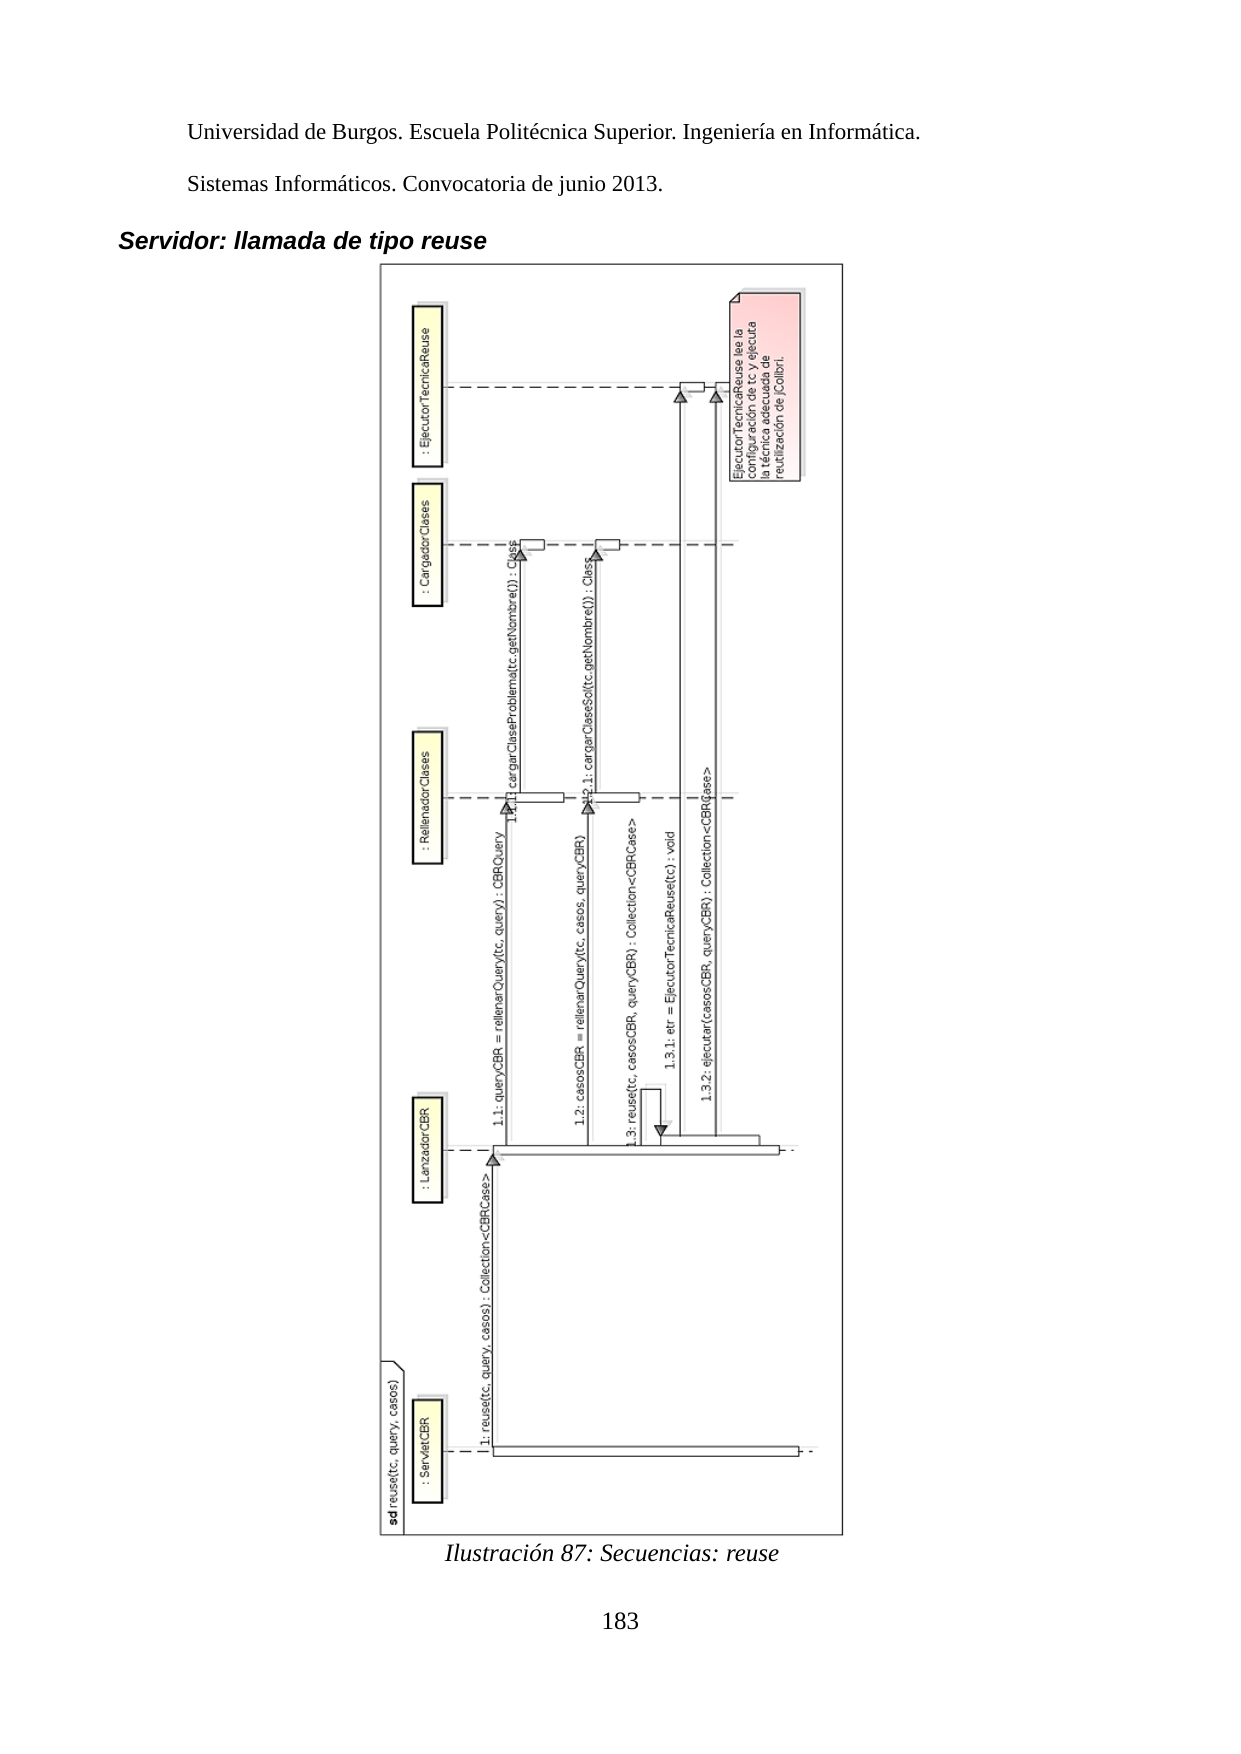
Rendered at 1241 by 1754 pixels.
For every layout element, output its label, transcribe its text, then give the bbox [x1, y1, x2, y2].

picture [378, 259, 848, 1539]
list Ilustración 87: Secuencias: reuse [378, 1539, 848, 1567]
subtitle Servidor: llamada de tipo reuse [118, 226, 1122, 254]
